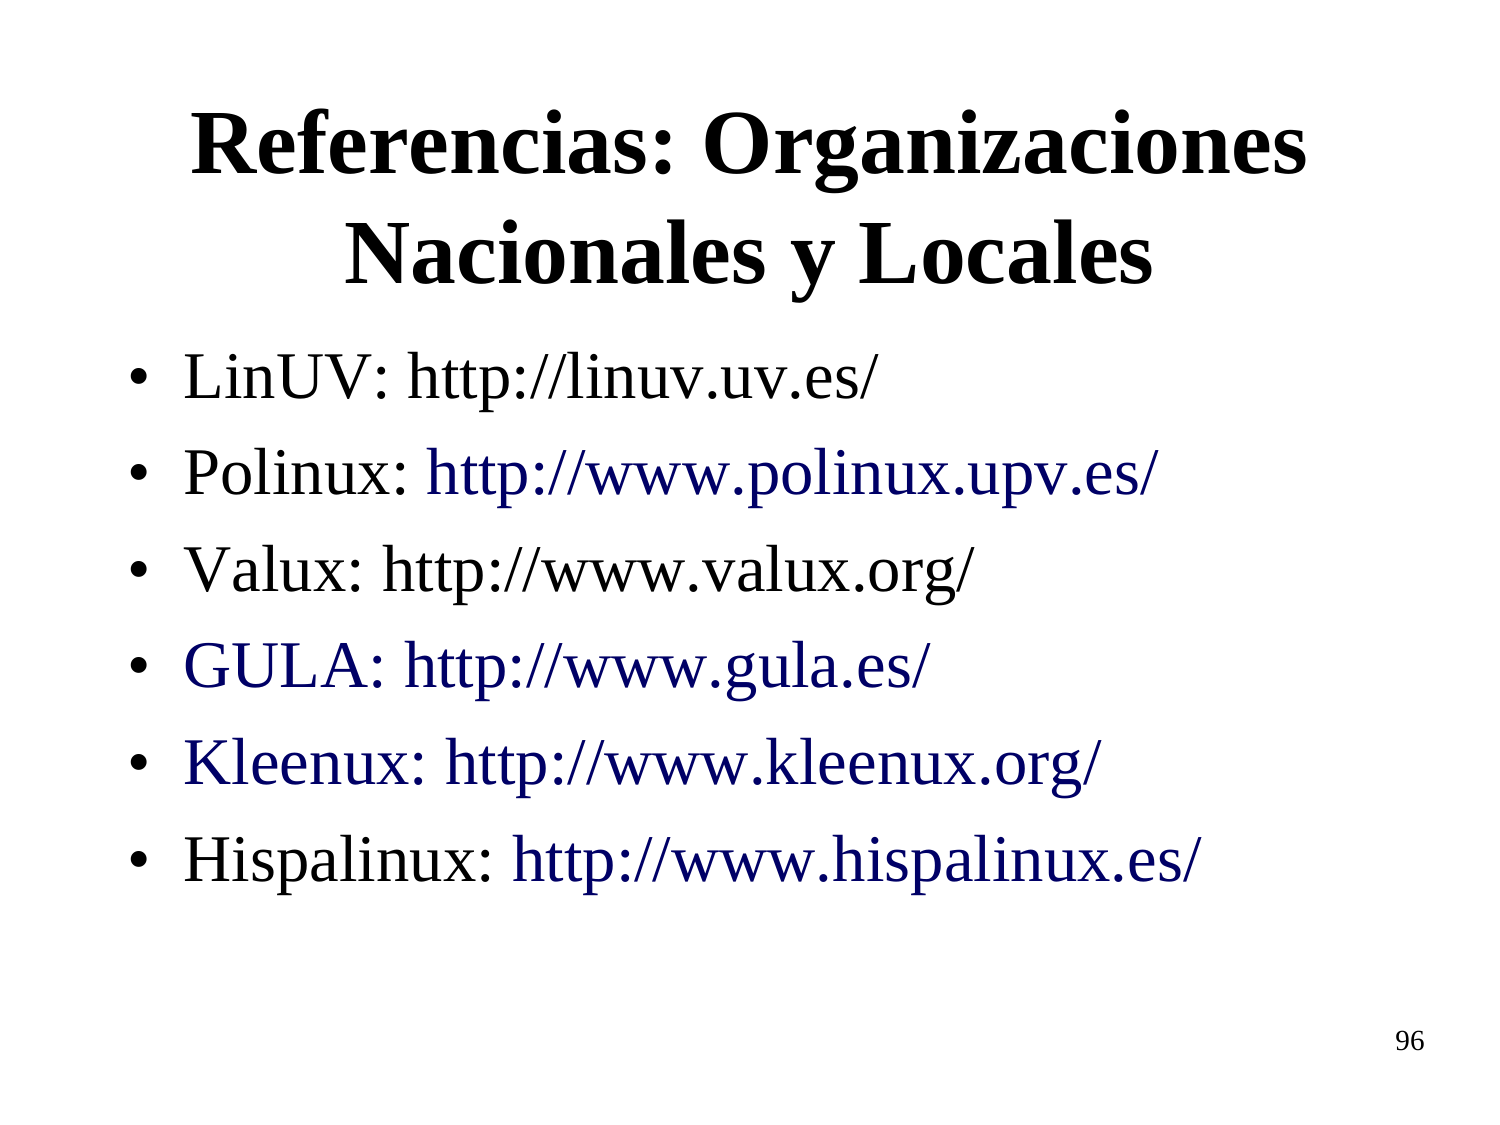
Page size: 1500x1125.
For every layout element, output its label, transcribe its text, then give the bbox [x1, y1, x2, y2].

list LinUV: http://linuv.uv.es/ Polinux: http://www.polinux.upv.es/ Valux: http://www.valux.org/ GULA: http://www.gula.es/ Kleenux: http://www.kleenux.org/ Hispalinux: http://www.hispalinux.es/ [112, 324, 1388, 1000]
title Referencias: Organizaciones Nacionales y Locales [112, 80, 1388, 308]
